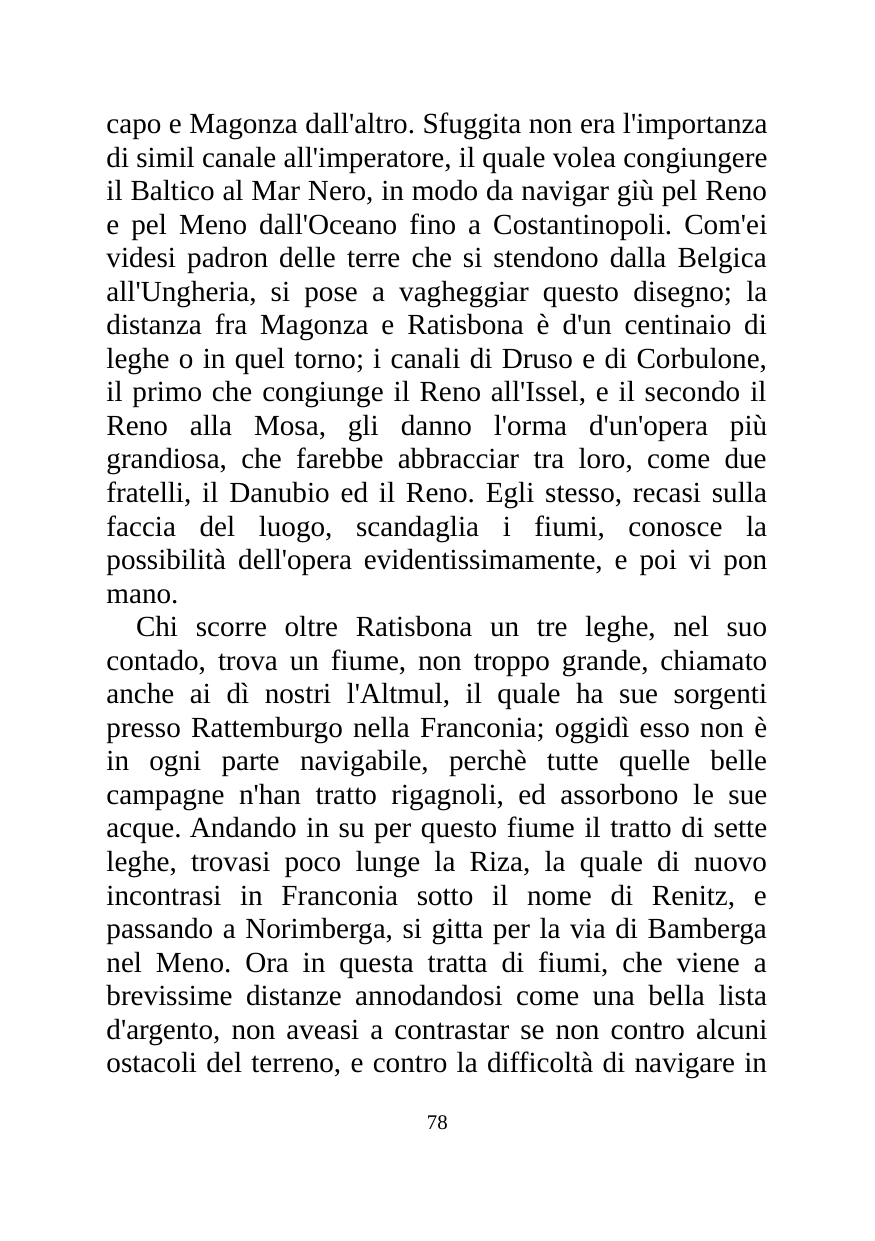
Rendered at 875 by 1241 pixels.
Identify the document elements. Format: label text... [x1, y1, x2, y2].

text Chi scorre oltre Ratisbona un tre leghe, nel suo contado, trova un fiume, non troppo grande, chiamato anche ai dì nostri l'Altmul, il quale ha sue sorgenti presso Rattemburgo nella Franconia; oggidì esso non è in ogni parte navigabile, perchè tutte quelle belle campagne n'han tratto rigagnoli, ed assorbono le sue acque. Andando in su per questo fiume il tratto di sette leghe, trovasi poco lunge la Riza, la quale di nuovo incontrasi in Franconia sotto il nome di Renitz, e passando a Norimberga, si gitta per la via di Bamberga nel Meno. Ora in questa tratta di fiumi, che viene a brevissime distanze annodandosi come una bella lista d'argento, non aveasi a contrastar se non contro alcuni ostacoli del terreno, e contro la difficoltà di navigare in [106, 609, 768, 1079]
text capo e Magonza dall'altro. Sfuggita non era l'importanza di simil canale all'imperatore, il quale volea congiungere il Baltico al Mar Nero, in modo da navigar giù pel Reno e pel Meno dall'Oceano fino a Costantinopoli. Com'ei videsi padron delle terre che si stendono dalla Belgica all'Ungheria, si pose a vagheggiar questo disegno; la distanza fra Magonza e Ratisbona è d'un centinaio di leghe o in quel torno; i canali di Druso e di Corbulone, il primo che congiunge il Reno all'Issel, e il secondo il Reno alla Mosa, gli danno l'orma d'un'opera più grandiosa, che farebbe abbracciar tra loro, come due fratelli, il Danubio ed il Reno. Egli stesso, recasi sulla faccia del luogo, scandaglia i fiumi, conosce la possibilità dell'opera evidentissimamente, e poi vi pon mano. [106, 106, 768, 609]
